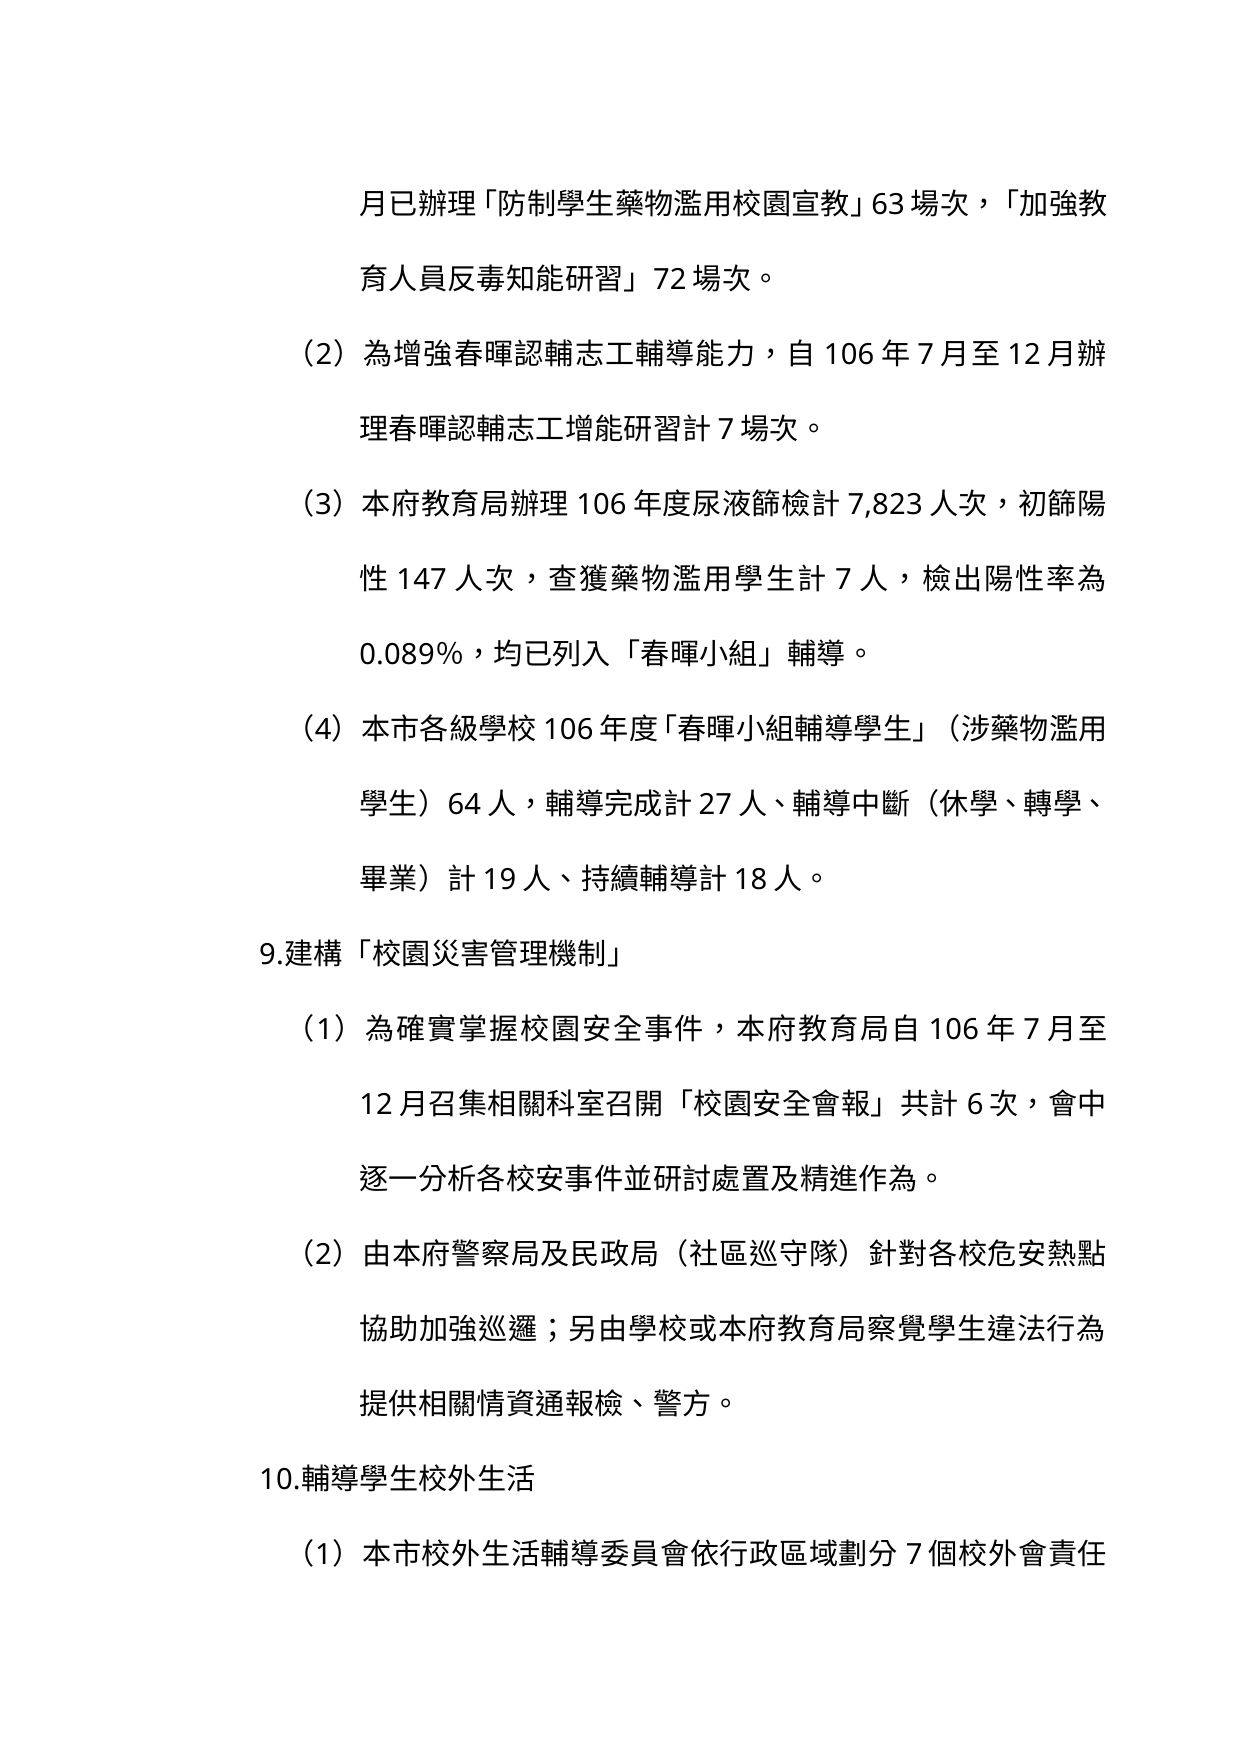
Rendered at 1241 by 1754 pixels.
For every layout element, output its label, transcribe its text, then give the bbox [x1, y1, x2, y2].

text （1）為確實掌握校園安全事件，本府教育局自106年7月至12月召集相關科室召開「校園安全會報」共計6次，會中逐一分析各校安事件並研討處置及精進作為。 [285, 989, 1107, 1214]
text （4）本市各級學校106年度「春暉小組輔導學生」（涉藥物濫用學生）64人，輔導完成計27人、輔導中斷（休學、轉學、畢業）計19人、持續輔導計18人。 [285, 689, 1107, 914]
text （2）由本府警察局及民政局（社區巡守隊）針對各校危安熱點協助加強巡邏；另由學校或本府教育局察覺學生違法行為，提供相關情資通報檢、警方。 [285, 1214, 1107, 1439]
text 9.建構「校園災害管理機制」 [259, 914, 1107, 989]
text （3）本府教育局辦理106年度尿液篩檢計7,823人次，初篩陽性147人次，查獲藥物濫用學生計7人，檢出陽性率為0.089％，均已列入「春暉小組」輔導。 [285, 464, 1107, 689]
text 月已辦理「防制學生藥物濫用校園宣教」63場次，「加強教育人員反毒知能研習」72場次。 [285, 164, 1107, 314]
text 10.輔導學生校外生活 [259, 1439, 1107, 1514]
text （1）本市校外生活輔導委員會依行政區域劃分7個校外會責任 [285, 1514, 1107, 1589]
text （2）為增強春暉認輔志工輔導能力，自106年7月至12月辦理春暉認輔志工增能研習計7場次。 [285, 314, 1107, 464]
